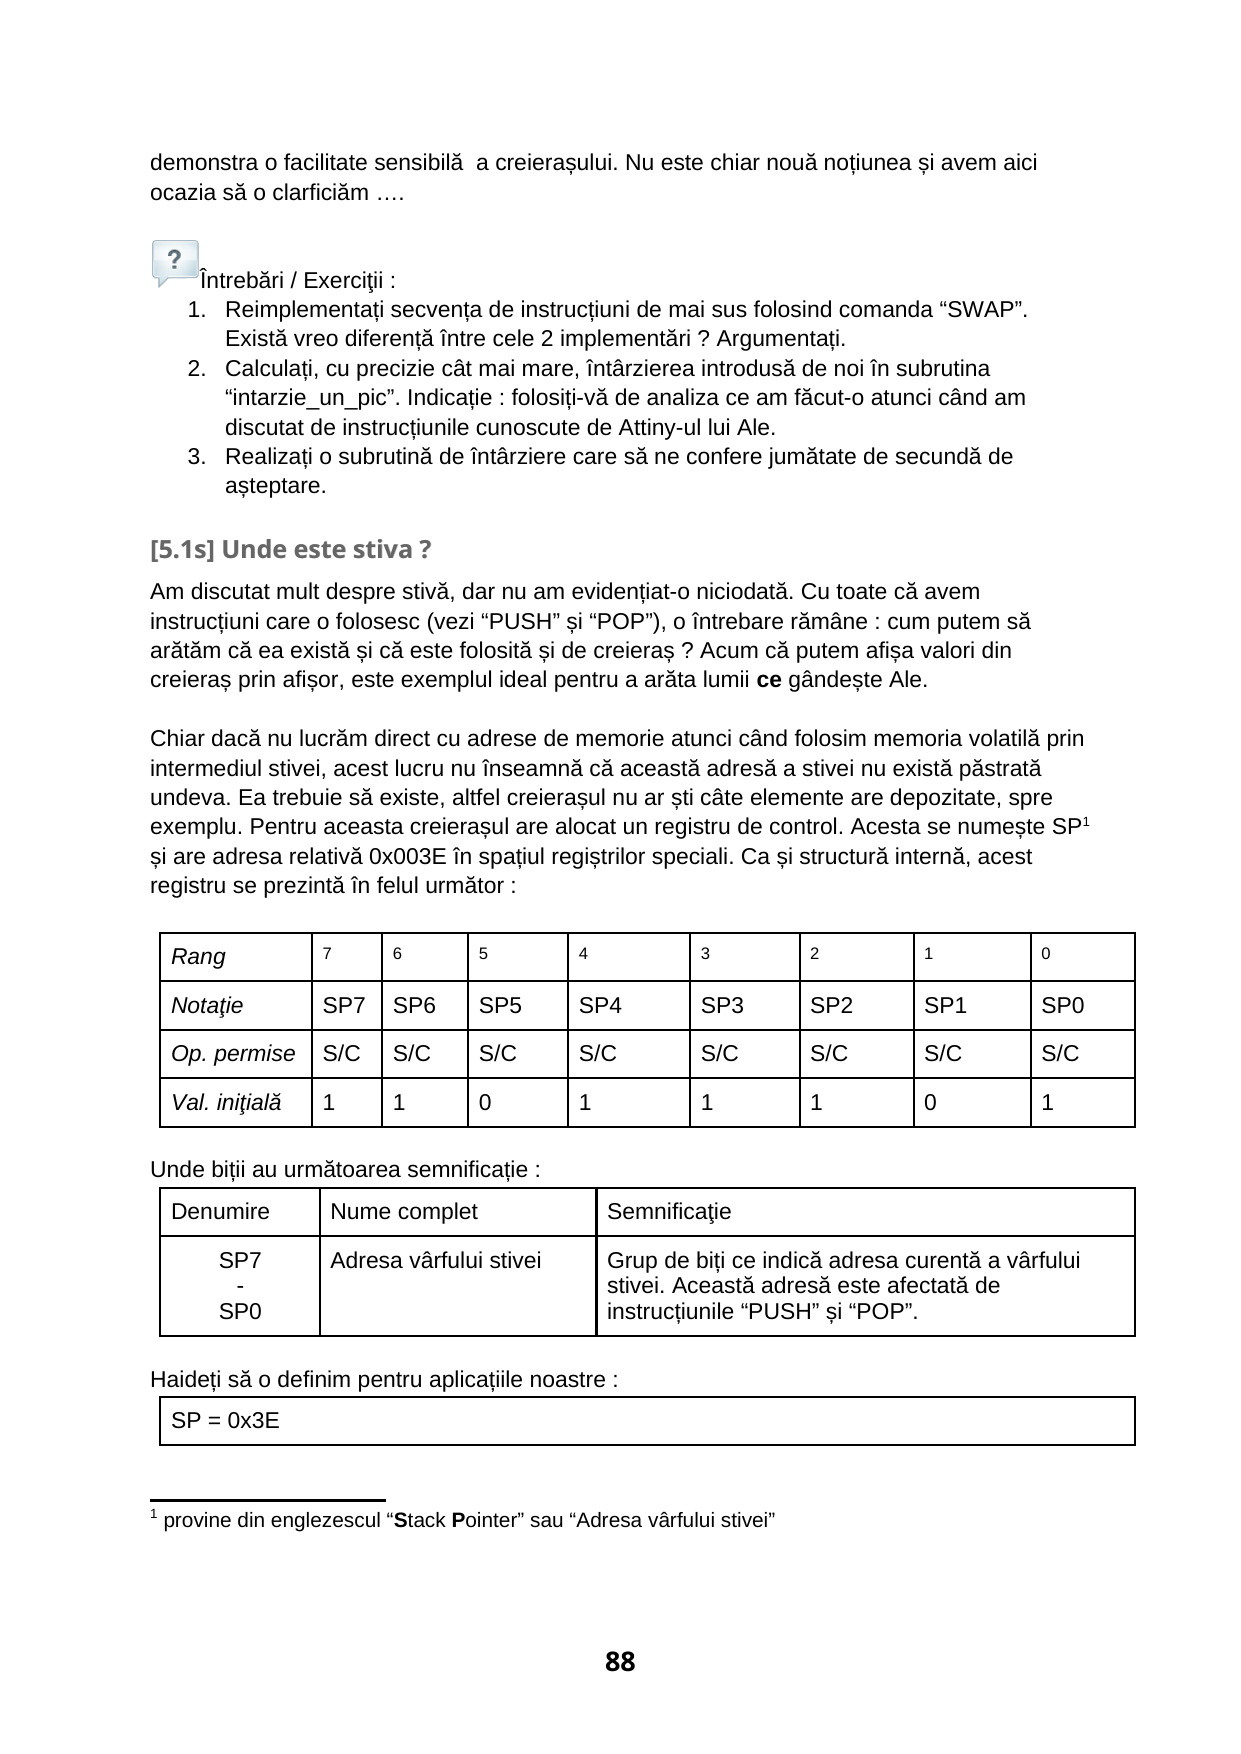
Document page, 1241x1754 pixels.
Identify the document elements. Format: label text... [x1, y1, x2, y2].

table_cell Val. iniţială [161, 1079, 311, 1126]
table_cell Grup de biți ce indică adresa curentă a vârfului stivei. Această adresă este afectată de instrucțiunile “PUSH” și “POP”. [598, 1237, 1134, 1335]
text Întrebări / Exerciţii : [150, 264, 1091, 293]
table_cell 1 [313, 1079, 381, 1126]
subtitle [5.1s] Unde este stiva ? [150, 532, 1091, 566]
table_cell SP0 [1032, 982, 1134, 1029]
table_cell SP7 - SP0 [161, 1237, 319, 1335]
list Realizați o subrutină de întârziere care să ne confere jumătate de secundă de așteptare. [187, 444, 1091, 499]
table_cell S/C [383, 1031, 467, 1077]
table_cell Adresa vârfului stivei [321, 1237, 595, 1335]
table_header SP = 0x3E [161, 1398, 1134, 1444]
table_cell Op. permise [161, 1031, 311, 1077]
table_header Denumire [161, 1189, 319, 1235]
table_cell S/C [691, 1031, 799, 1077]
table_cell SP4 [569, 982, 689, 1029]
table_cell 1 [383, 1079, 467, 1126]
table_cell Notaţie [161, 982, 311, 1029]
text demonstra o facilitate sensibilă a creierașului. Nu este chiar nouă noțiunea și avem aici ocazia să o clarficiăm …. [150, 150, 1091, 205]
table_cell 1 [569, 1079, 689, 1126]
table_header 1 [915, 934, 1030, 980]
table_cell SP3 [691, 982, 799, 1029]
table_cell 1 [1032, 1079, 1134, 1126]
table_header 6 [383, 934, 467, 980]
table_cell S/C [801, 1031, 913, 1077]
text Am discutat mult despre stivă, dar nu am evidențiat-o niciodată. Cu toate că avem instrucțiuni care o folosesc (vezi “PUSH” și “POP”), o întrebare rămâne : cum putem să arătăm că ea există și că este folosită și de creieraș ? Acum că putem afișa valori din creieraș prin afișor, este exemplul ideal pentru a arăta lumii ce gândește Ale. [150, 579, 1091, 693]
text Unde biții au următoarea semnificație : [150, 1157, 1091, 1183]
table_cell S/C [313, 1031, 381, 1077]
table_header 7 [313, 934, 381, 980]
table_header 0 [1032, 934, 1134, 980]
table_cell 1 [691, 1079, 799, 1126]
table_header 4 [569, 934, 689, 980]
table_header Semnificaţie [598, 1189, 1134, 1235]
table_cell S/C [1032, 1031, 1134, 1077]
table_cell SP2 [801, 982, 913, 1029]
table_cell S/C [569, 1031, 689, 1077]
table_cell S/C [469, 1031, 567, 1077]
table_cell SP1 [915, 982, 1030, 1029]
text Haideți să o definim pentru aplicațiile noastre : [150, 1366, 1091, 1392]
table_header Nume complet [321, 1189, 595, 1235]
list Calculați, cu precizie cât mai mare, întârzierea introdusă de noi în subrutina “intarzie_un_pic”. Indicație : folosiți-vă de analiza ce am făcut-o atunci când am discutat de instrucțiunile cunoscute de Attiny-ul lui Ale. [187, 356, 1091, 440]
table_header Rang [161, 934, 311, 980]
table_header 3 [691, 934, 799, 980]
table_cell 0 [469, 1079, 567, 1126]
text Chiar dacă nu lucrăm direct cu adrese de memorie atunci când folosim memoria volatilă prin intermediul stivei, acest lucru nu înseamnă că această adresă a stivei nu există păstrată undeva. Ea trebuie să existe, altfel creierașul nu ar ști câte elemente are depozitate, spre exemplu. Pentru aceasta creierașul are alocat un registru de control. Acesta se numește SP și are adresa relativă 0x003E în spațiul regiștrilor speciali. Ca și structură internă, acest registru se prezintă în felul următor : [150, 726, 1091, 898]
table_header 2 [801, 934, 913, 980]
table_cell SP5 [469, 982, 567, 1029]
table_cell SP6 [383, 982, 467, 1029]
table_cell S/C [915, 1031, 1030, 1077]
picture [150, 238, 200, 289]
text provine din englezescul “Stack Pointer” sau “Adresa vârfului stivei” [150, 1507, 1091, 1532]
table_header 5 [469, 934, 567, 980]
table_cell 0 [915, 1079, 1030, 1126]
table_cell 1 [801, 1079, 913, 1126]
table_cell SP7 [313, 982, 381, 1029]
list Reimplementați secvența de instrucțiuni de mai sus folosind comanda “SWAP”. Există vreo diferență între cele 2 implementări ? Argumentați. [187, 297, 1091, 352]
